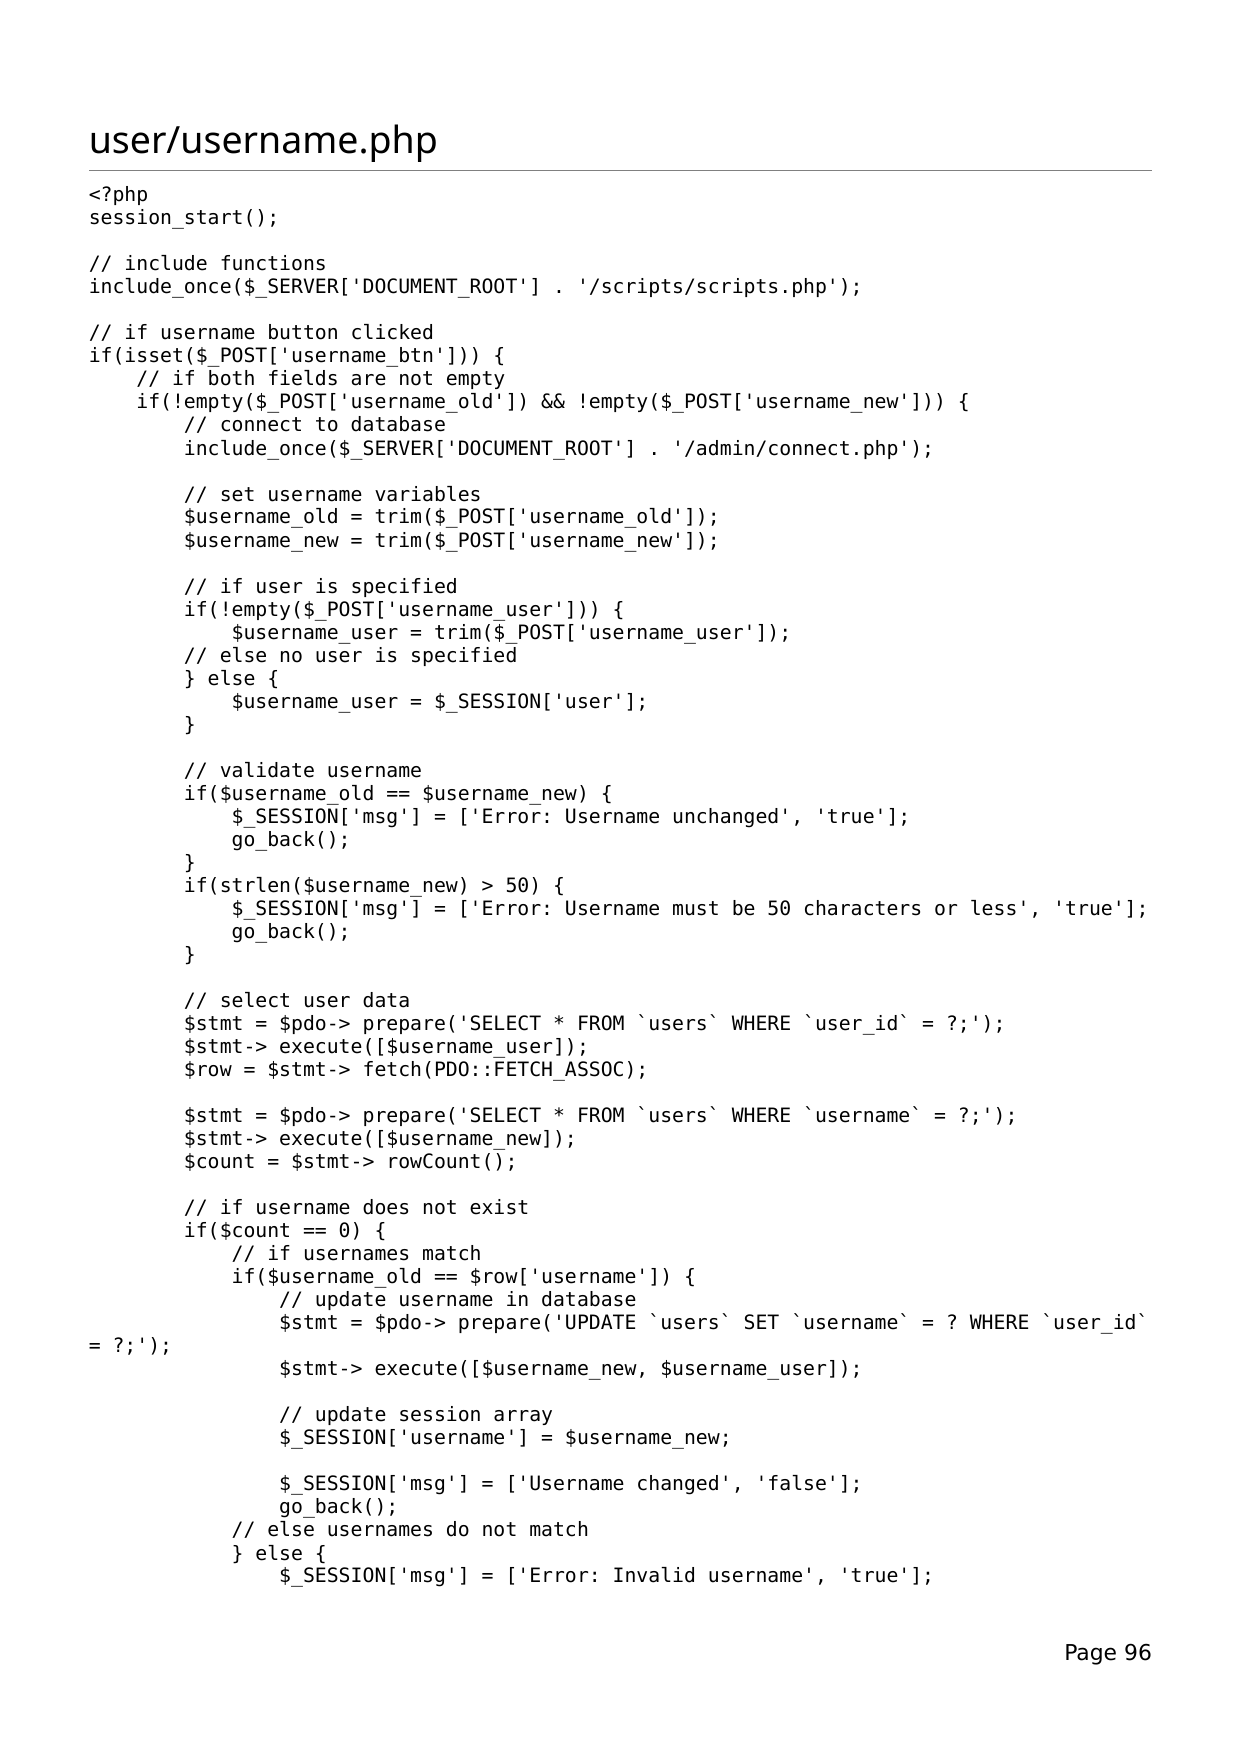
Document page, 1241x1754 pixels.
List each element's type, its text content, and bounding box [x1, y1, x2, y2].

text $username_new = trim($_POST['username_new']); [88, 529, 1152, 552]
text // include functions [88, 252, 1152, 275]
text $stmt-> execute([$username_user]); [88, 1035, 1152, 1058]
text if($username_old == $username_new) { [88, 782, 1152, 805]
text if(!empty($_POST['username_old']) && !empty($_POST['username_new'])) { [88, 391, 1152, 413]
text if(strlen($username_new) > 50) { [88, 874, 1152, 897]
text $stmt = $pdo-> prepare('SELECT * FROM `users` WHERE `user_id` = ?;'); [88, 1012, 1152, 1035]
text // if user is specified [88, 575, 1152, 598]
text if($username_old == $row['username']) { [88, 1265, 1152, 1288]
text $_SESSION['username'] = $username_new; [88, 1426, 1152, 1449]
text $username_user = $_SESSION['user']; [88, 690, 1152, 713]
text if($count == 0) { [88, 1219, 1152, 1242]
text $_SESSION['msg'] = ['Error: Invalid username', 'true']; [88, 1564, 1152, 1588]
text // else no user is specified [88, 644, 1152, 667]
text $_SESSION['msg'] = ['Error: Username must be 50 characters or less', 'true']; [88, 897, 1152, 920]
text $username_user = trim($_POST['username_user']); [88, 621, 1152, 644]
text $row = $stmt-> fetch(PDO::FETCH_ASSOC); [88, 1058, 1152, 1081]
text } [88, 713, 1152, 736]
text $stmt-> execute([$username_new]); [88, 1127, 1152, 1150]
text $_SESSION['msg'] = ['Username changed', 'false']; [88, 1472, 1152, 1496]
text include_once($_SERVER['DOCUMENT_ROOT'] . '/admin/connect.php'); [88, 437, 1152, 459]
text // else usernames do not match [88, 1518, 1152, 1542]
text $count = $stmt-> rowCount(); [88, 1150, 1152, 1173]
text go_back(); [88, 920, 1152, 943]
text include_once($_SERVER['DOCUMENT_ROOT'] . '/scripts/scripts.php'); [88, 275, 1152, 298]
text // if both fields are not empty [88, 367, 1152, 391]
text $stmt = $pdo-> prepare('SELECT * FROM `users` WHERE `username` = ?;'); [88, 1104, 1152, 1127]
text $stmt-> execute([$username_new, $username_user]); [88, 1357, 1152, 1380]
text // select user data [88, 989, 1152, 1012]
text // update session array [88, 1403, 1152, 1426]
text if(!empty($_POST['username_user'])) { [88, 598, 1152, 621]
text $_SESSION['msg'] = ['Error: Username unchanged', 'true']; [88, 805, 1152, 828]
text go_back(); [88, 828, 1152, 851]
text } else { [88, 667, 1152, 690]
text // update username in database [88, 1288, 1152, 1311]
text // if username button clicked [88, 321, 1152, 344]
text // set username variables [88, 483, 1152, 506]
text // if username does not exist [88, 1196, 1152, 1219]
text if(isset($_POST['username_btn'])) { [88, 344, 1152, 367]
text <?php [88, 183, 1152, 206]
text } [88, 851, 1152, 874]
text // connect to database [88, 413, 1152, 437]
text session_start(); [88, 206, 1152, 229]
text $stmt = $pdo-> prepare('UPDATE `users` SET `username` = ? WHERE `user_id` = ?;'); [88, 1311, 1152, 1357]
text } else { [88, 1542, 1152, 1564]
text $username_old = trim($_POST['username_old']); [88, 506, 1152, 529]
text go_back(); [88, 1496, 1152, 1518]
text // validate username [88, 759, 1152, 782]
text // if usernames match [88, 1242, 1152, 1265]
text } [88, 943, 1152, 966]
subtitle user/username.php [88, 113, 1152, 171]
